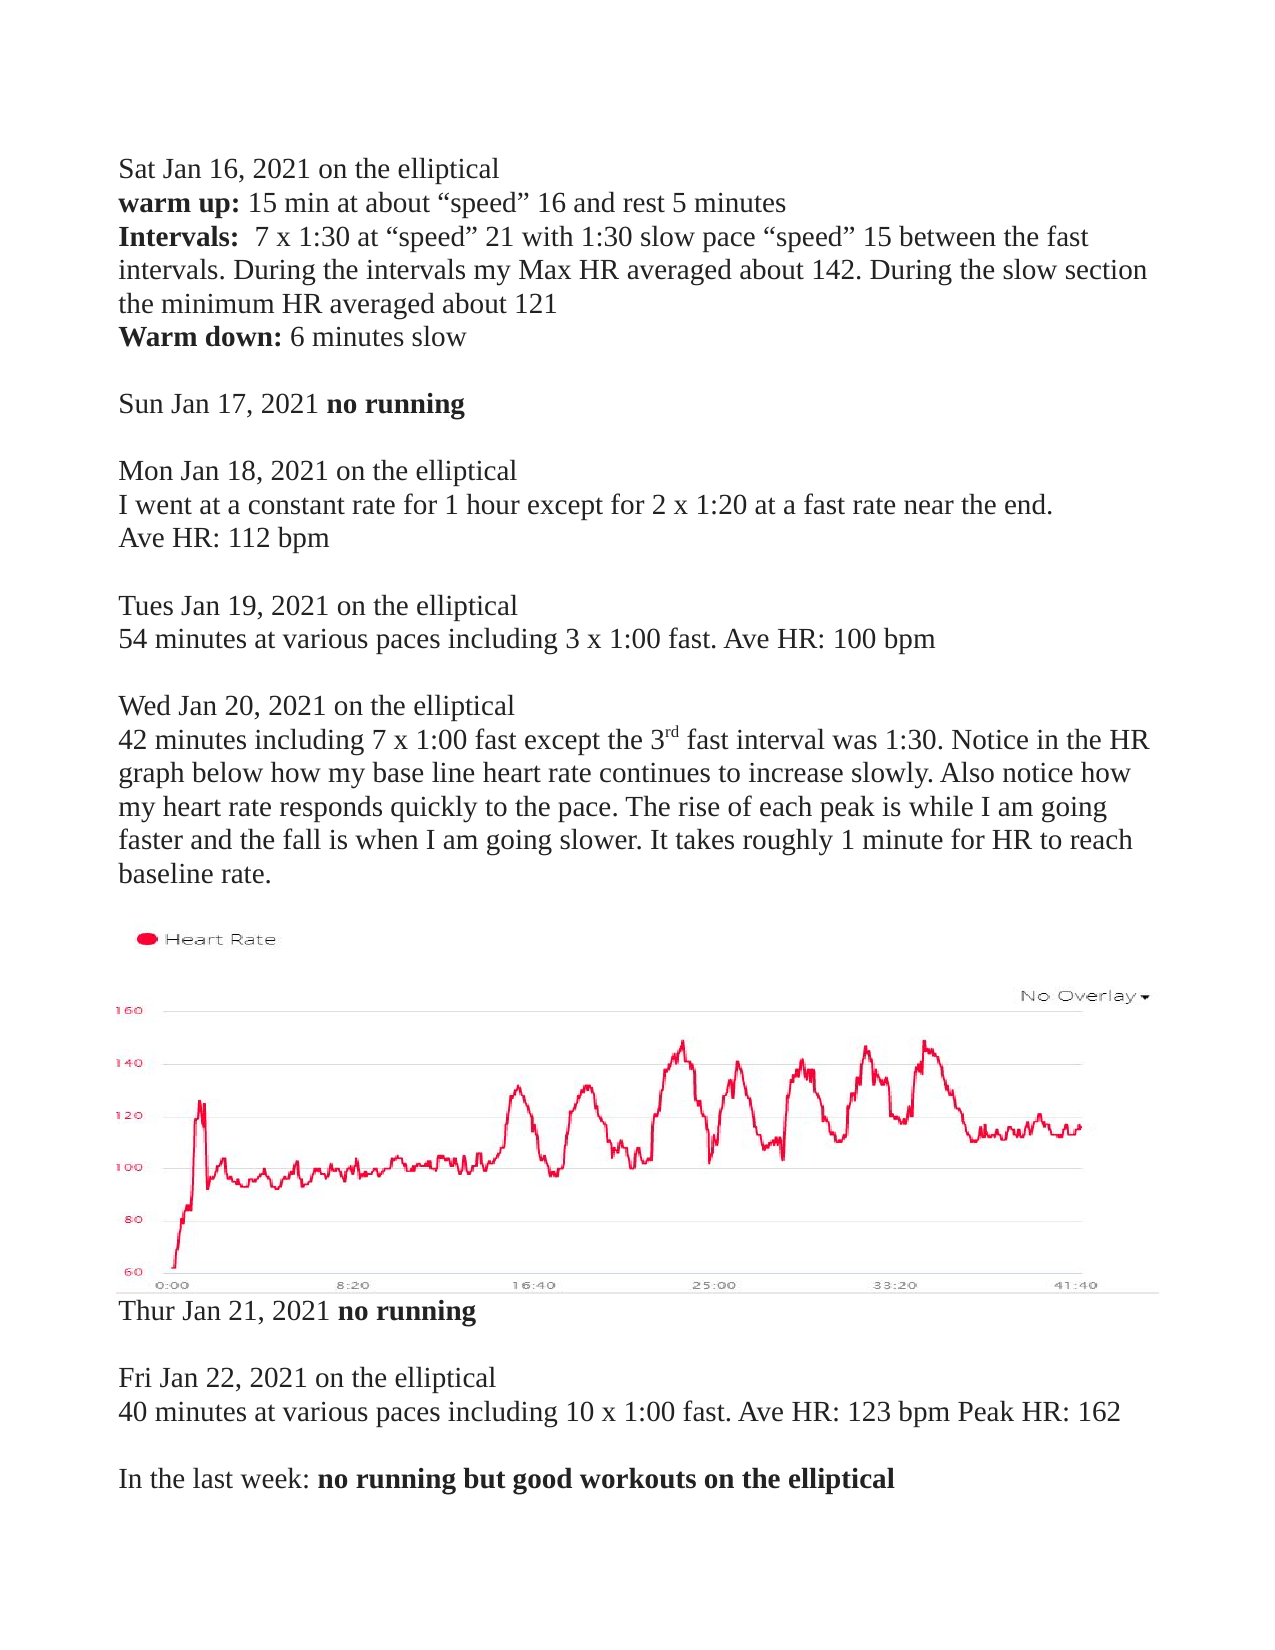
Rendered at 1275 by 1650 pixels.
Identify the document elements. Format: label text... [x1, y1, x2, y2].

text Ave HR: 112 bpm [118, 521, 1161, 554]
text 54 minutes at various paces including 3 x 1:00 fast. Ave HR: 100 bpm [118, 621, 1161, 655]
picture [116, 923, 1160, 1294]
text Mon Jan 18, 2021 on the elliptical [118, 453, 1161, 487]
text Thur Jan 21, 2021 no running [118, 1290, 1161, 1327]
text In the last week: no running but good workouts on the elliptical [118, 1461, 1161, 1494]
text warm up: 15 min at about “speed” 16 and rest 5 minutes [118, 185, 1161, 219]
text Sat Jan 16, 2021 on the elliptical [118, 152, 1161, 185]
text 40 minutes at various paces including 10 x 1:00 fast. Ave HR: 123 bpm Peak HR: 162 [118, 1394, 1161, 1427]
text 42 minutes including 7 x 1:00 fast except the 3rd fast interval was 1:30. Notice in the HR graph below how my base line heart rate continues to increase slowly. Also notice how my heart rate responds quickly to the pace. The rise of each peak is while I am going faster and the fall is when I am going slower. It takes roughly 1 minute for HR to reach baseline rate. [118, 722, 1161, 889]
text Tues Jan 19, 2021 on the elliptical [118, 588, 1161, 621]
text I went at a constant rate for 1 hour except for 2 x 1:20 at a fast rate near the end. [118, 487, 1161, 521]
text Sun Jan 17, 2021 no running [118, 386, 1161, 420]
text Fri Jan 22, 2021 on the elliptical [118, 1360, 1161, 1394]
text Intervals: 7 x 1:30 at “speed” 21 with 1:30 slow pace “speed” 15 between the fast intervals. During the intervals my Max HR averaged about 142. During the slow section the minimum HR averaged about 121 [118, 219, 1161, 319]
text Warm down: 6 minutes slow [118, 319, 1161, 353]
text Wed Jan 20, 2021 on the elliptical [118, 688, 1161, 722]
